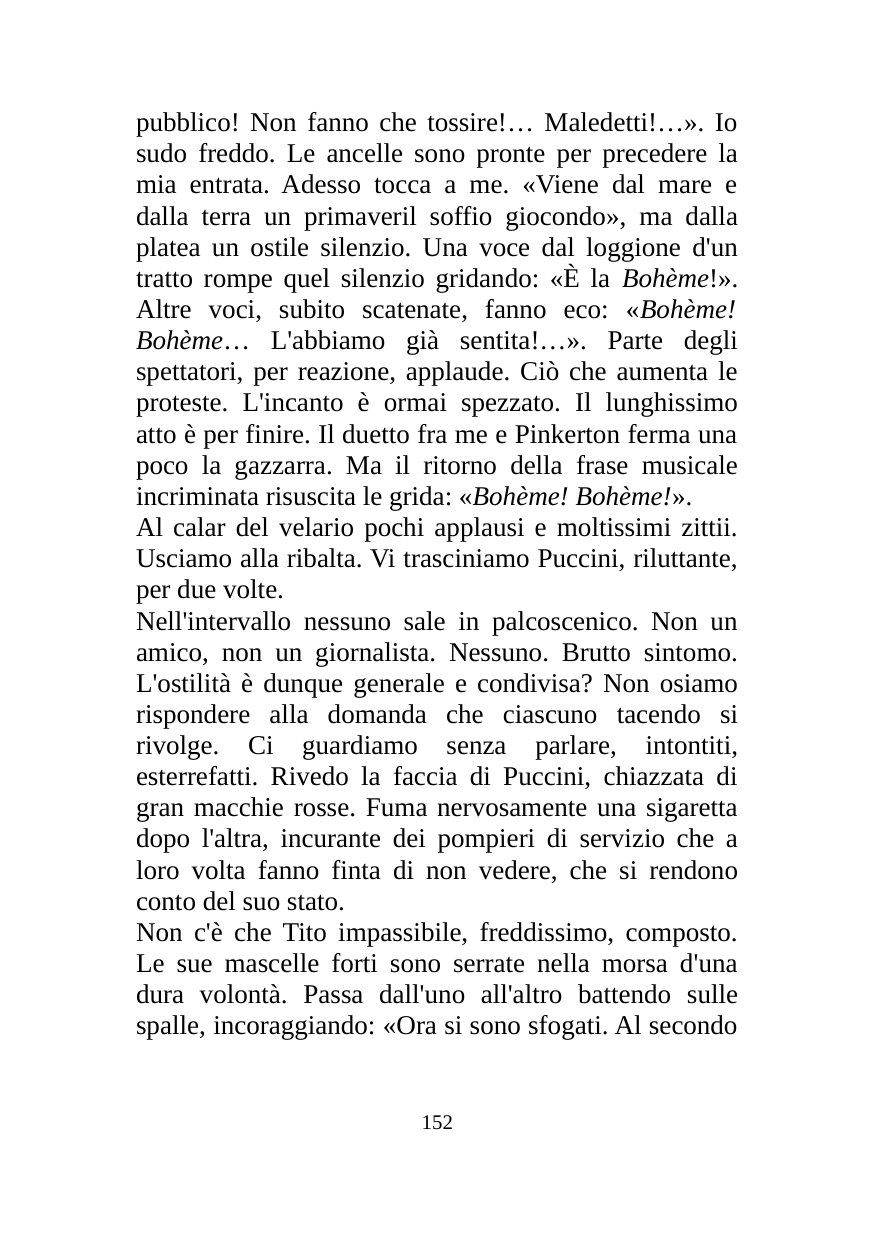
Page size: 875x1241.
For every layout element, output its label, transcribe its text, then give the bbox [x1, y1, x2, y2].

text pubblico! Non fanno che tossire!… Maledetti!…». Io sudo freddo. Le ancelle sono pronte per precedere la mia entrata. Adesso tocca a me. «Viene dal mare e dalla terra un primaveril soffio giocondo», ma dalla platea un ostile silenzio. Una voce dal loggione d'un tratto rompe quel silenzio gridando: «È la Bohème!». Altre voci, subito scatenate, fanno eco: «Bohème! Bohème… L'abbiamo già sentita!…». Parte degli spettatori, per reazione, applaude. Ciò che aumenta le proteste. L'incanto è ormai spezzato. Il lunghissimo atto è per finire. Il duetto fra me e Pinkerton ferma una poco la gazzarra. Ma il ritorno della frase musicale incriminata risuscita le grida: «Bohème! Bohème!». [136, 106, 738, 511]
text Non c'è che Tito impassibile, freddissimo, composto. Le sue mascelle forti sono serrate nella morsa d'una dura volontà. Passa dall'uno all'altro battendo sulle spalle, incoraggiando: «Ora si sono sfogati. Al secondo [136, 916, 738, 1041]
text Nell'intervallo nessuno sale in palcoscenico. Non un amico, non un giornalista. Nessuno. Brutto sintomo. L'ostilità è dunque generale e condivisa? Non osiamo rispondere alla domanda che ciascuno tacendo si rivolge. Ci guardiamo senza parlare, intontiti, esterrefatti. Rivedo la faccia di Puccini, chiazzata di gran macchie rosse. Fuma nervosamente una sigaretta dopo l'altra, incurante dei pompieri di servizio che a loro volta fanno finta di non vedere, che si rendono conto del suo stato. [136, 604, 738, 916]
text Al calar del velario pochi applausi e moltissimi zittii. Usciamo alla ribalta. Vi trasciniamo Puccini, riluttante, per due volte. [136, 511, 738, 604]
